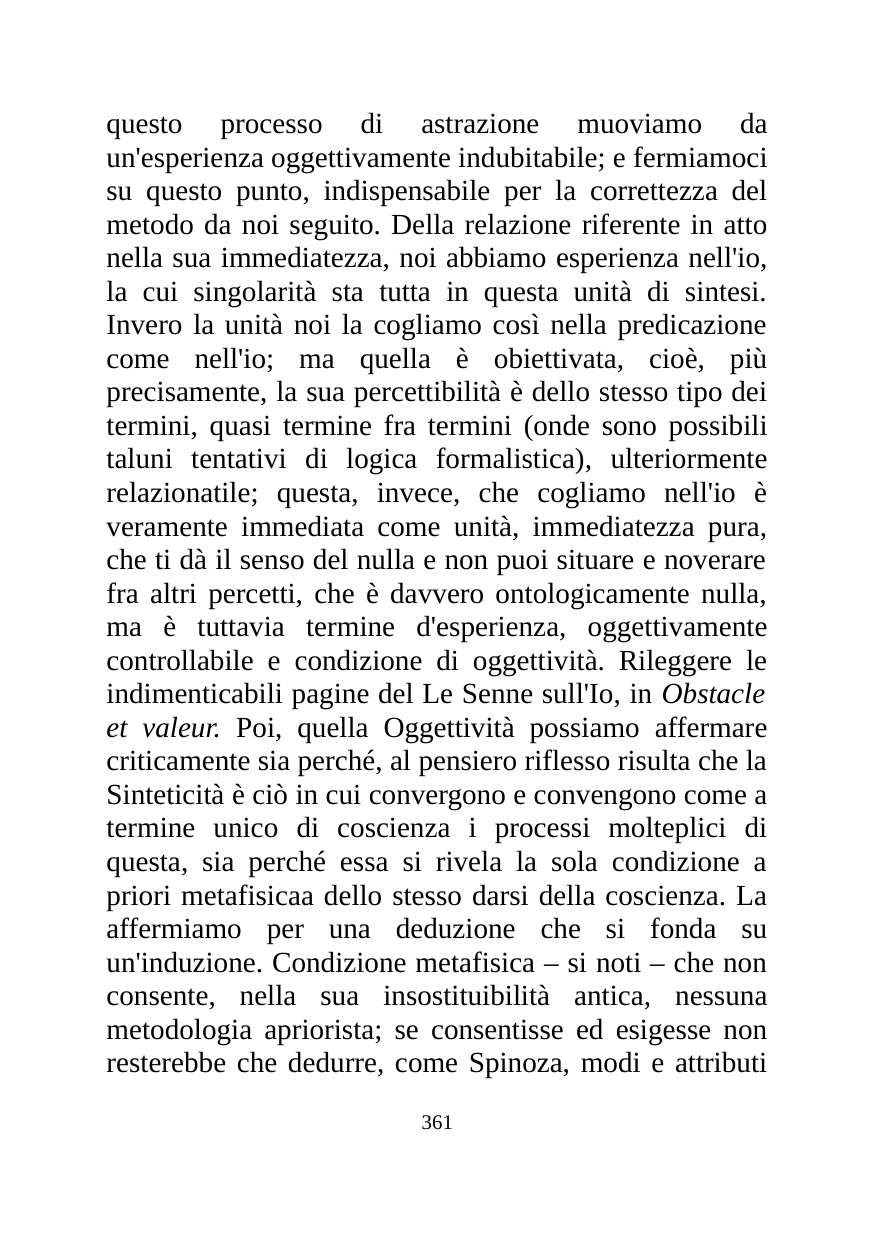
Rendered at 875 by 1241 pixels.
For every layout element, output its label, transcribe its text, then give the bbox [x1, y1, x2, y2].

text questo processo di astrazione muoviamo da un'esperienza oggettivamente indubitabile; e fermiamoci su questo punto, indispensabile per la correttezza del metodo da noi seguito. Della relazione riferente in atto nella sua immediatezza, noi abbiamo esperienza nell'io, la cui singolarità sta tutta in questa unità di sintesi. Invero la unità noi la cogliamo così nella predicazione come nell'io; ma quella è obiettivata, cioè, più precisamente, la sua percettibilità è dello stesso tipo dei termini, quasi termine fra termini (onde sono possibili taluni tentativi di logica formalistica), ulteriormente relazionatile; questa, invece, che cogliamo nell'io è veramente immediata come unità, immediatezza pura, che ti dà il senso del nulla e non puoi situare e noverare fra altri percetti, che è davvero ontologicamente nulla, ma è tuttavia termine d'esperienza, oggettivamente controllabile e condizione di oggettività. Rileggere le indimenticabili pagine del Le Senne sull'Io, in Obstacle et valeur. Poi, quella Oggettività possiamo affermare criticamente sia perché, al pensiero riflesso risulta che la Sinteticità è ciò in cui convergono e convengono come a termine unico di coscienza i processi molteplici di questa, sia perché essa si rivela la sola condizione a priori metafisicaa dello stesso darsi della coscienza. La affermiamo per una deduzione che si fonda su un'induzione. Condizione metafisica – si noti – che non consente, nella sua insostituibilità antica, nessuna metodologia apriorista; se consentisse ed esigesse non resterebbe che dedurre, come Spinoza, modi e attributi [106, 106, 768, 1079]
